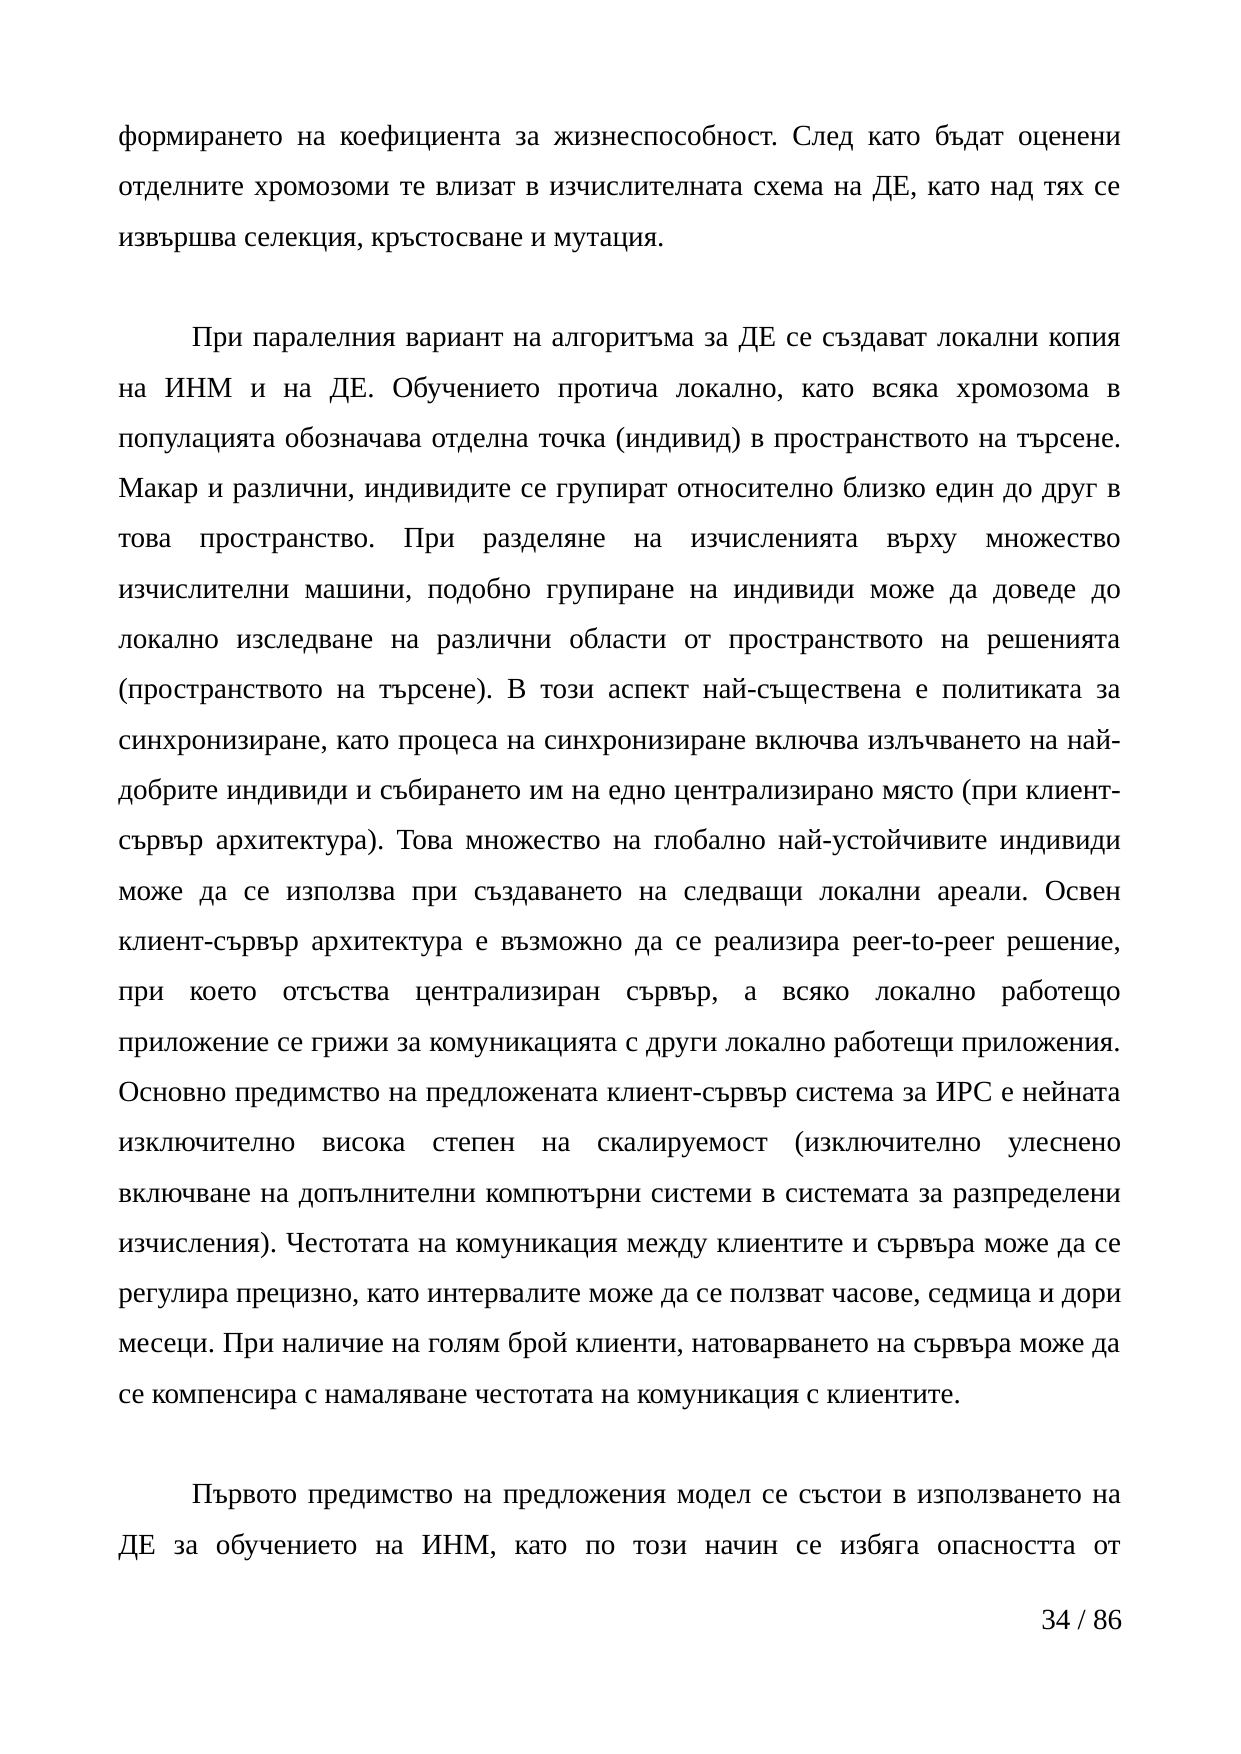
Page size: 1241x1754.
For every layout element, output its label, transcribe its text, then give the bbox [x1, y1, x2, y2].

text Първото предимство на предложения модел се състои в използването на ДЕ за обучението на ИНМ, като по този начин се избяга опасността от [118, 1477, 1122, 1560]
text При паралелния вариант на алгоритъма за ДЕ се създават локални копия на ИНМ и на ДЕ. Обучението протича локално, като всяка хромозома в популацията обозначава отделна точка (индивид) в пространството на търсене. Макар и различни, индивидите се групират относително близко един до друг в това пространство. При разделяне на изчисленията върху множество изчислителни машини, подобно групиране на индивиди може да доведе до локално изследване на различни области от пространството на решенията (пространството на търсене). В този аспект най-съществена е политиката за синхронизиране, като процеса на синхронизиране включва излъчването на най-добрите индивиди и събирането им на едно централизирано място (при клиент-сървър архитектура). Това множество на глобално най-устойчивите индивиди може да се използва при създаването на следващи локални ареали. Освен клиент-сървър архитектура е възможно да се реализира peer-to-peer решение, при което отсъства централизиран сървър, а всяко локално работещо приложение се грижи за комуникацията с други локално работещи приложения. Основно предимство на предложената клиент-сървър система за ИРС е нейната изключително висока степен на скалируемост (изключително улеснено включване на допълнителни компютърни системи в системата за разпределени изчисления). Честотата на комуникация между клиентите и сървъра може да се регулира прецизно, като интервалите може да се ползват часове, седмица и дори месеци. При наличие на голям брой клиенти, натоварването на сървъра може да се компенсира с намаляване честотата на комуникация с клиентите. [118, 319, 1122, 1409]
text формирането на коефициента за жизнеспособност. След като бъдат оценени отделните хромозоми те влизат в изчислителната схема на ДЕ, като над тях се извършва селекция, кръстосване и мутация. [118, 118, 1122, 252]
